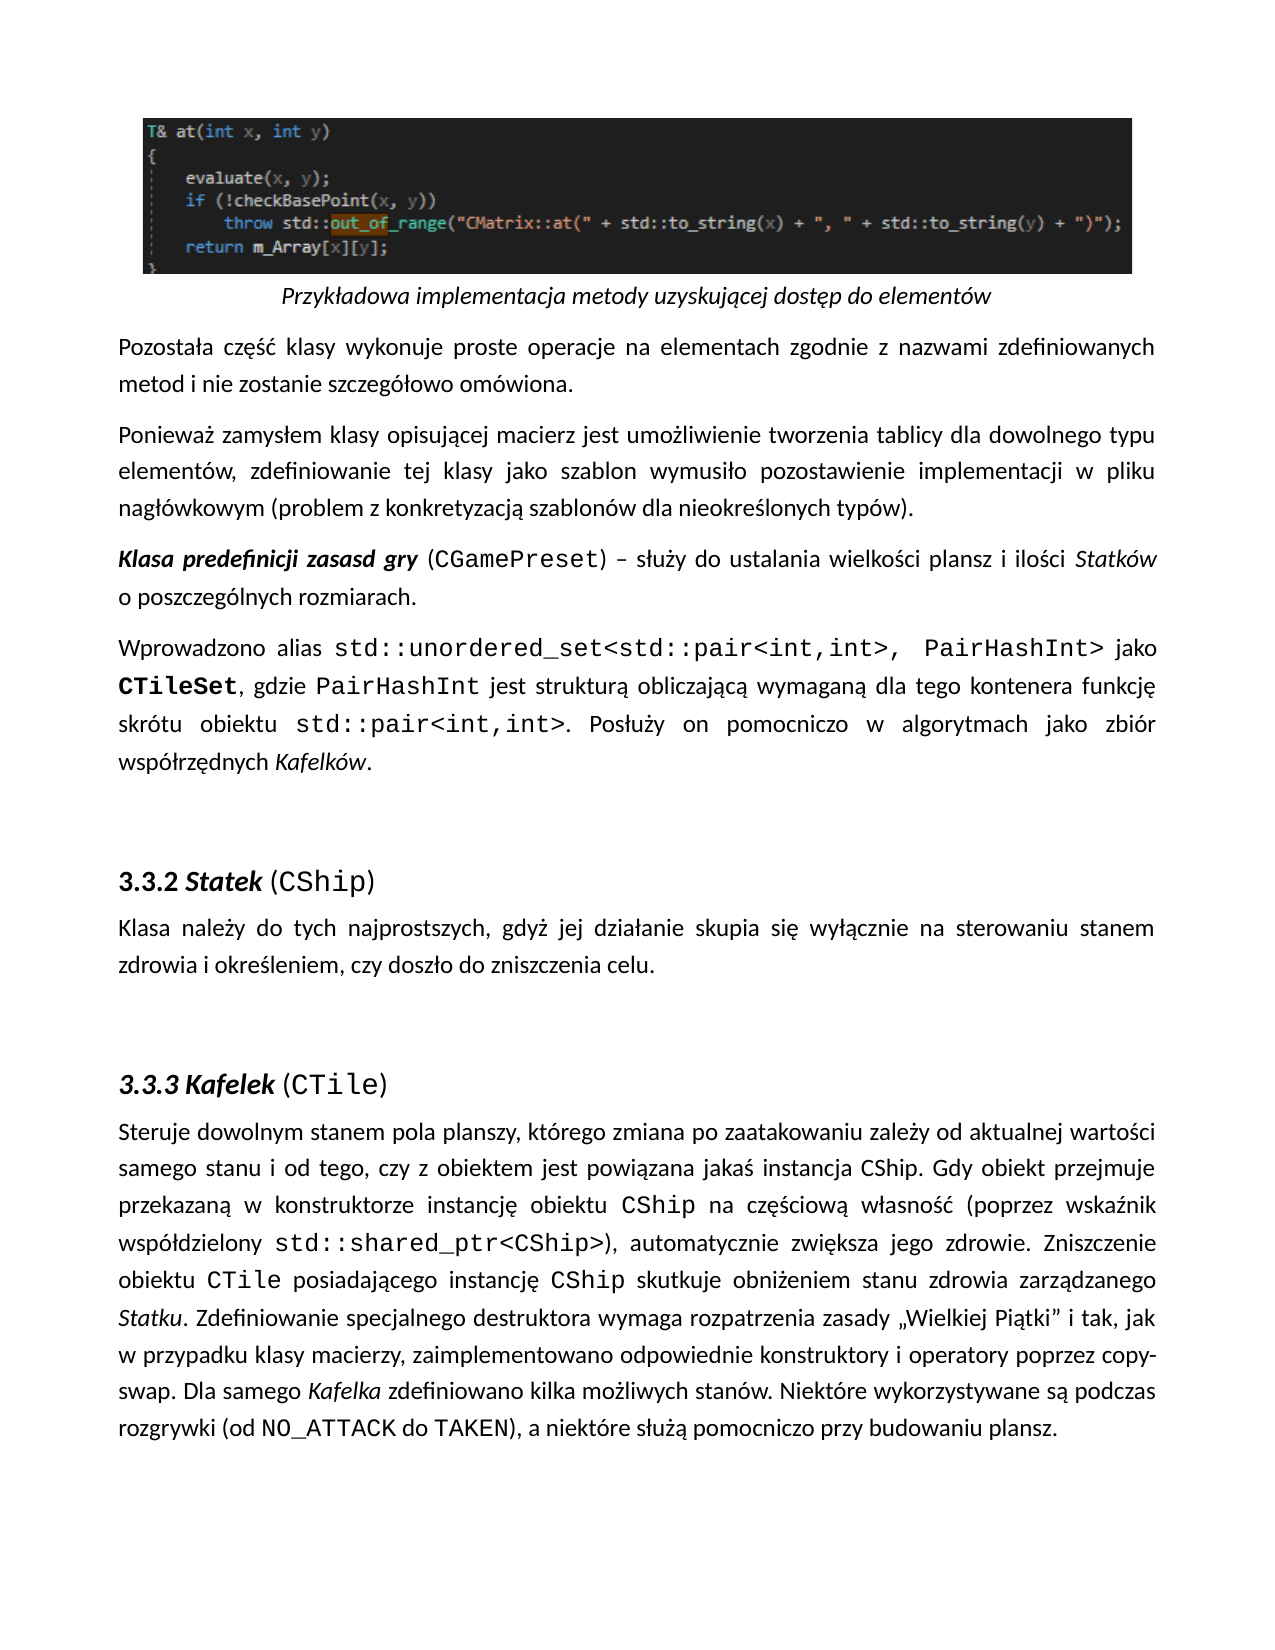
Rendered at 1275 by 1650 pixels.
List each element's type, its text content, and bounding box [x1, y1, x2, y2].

text Steruje dowolnym stanem pola planszy, którego zmiana po zaatakowaniu zależy od aktualnej wartości samego stanu i od tego, czy z obiektem jest powiązana jakaś instancja CShip. Gdy obiekt przejmuje przekazaną w konstruktorze instancję obiektu CShip na częściową własność (poprzez wskaźnik współdzielony std::shared_ptr<CShip>), automatycznie zwiększa jego zdrowie. Zniszczenie obiektu CTile posiadającego instancję CShip skutkuje obniżeniem stanu zdrowia zarządzanego Statku. Zdefiniowanie specjalnego destruktora wymaga rozpatrzenia zasady „Wielkiej Piątki” i tak, jak w przypadku klasy macierzy, zaimplementowano odpowiednie konstruktory i operatory poprzez copy-swap. Dla samego Kafelka zdefiniowano kilka możliwych stanów. Niektóre wykorzystywane są podczas rozgrywki (od NO_ATTACK do TAKEN), a niektóre służą pomocniczo przy budowaniu plansz. [118, 1116, 1157, 1444]
picture [142, 118, 1133, 274]
text Ponieważ zamysłem klasy opisującej macierz jest umożliwienie tworzenia tablicy dla dowolnego typu elementów, zdefiniowanie tej klasy jako szablon wymusiło pozostawienie implementacji w pliku nagłówkowym (problem z konkretyzacją szablonów dla nieokreślonych typów). [118, 419, 1157, 523]
text Pozostała część klasy wykonuje proste operacje na elementach zgodnie z nazwami zdefiniowanych metod i nie zostanie szczegółowo omówiona. [118, 331, 1157, 398]
text Klasa predefinicji zasasd gry (CGamePreset) – służy do ustalania wielkości plansz i ilości Statków o poszczególnych rozmiarach. [118, 543, 1157, 612]
subtitle 3.3.2 Statek (CShip) [118, 862, 1157, 900]
text Wprowadzono alias std::unordered_set<std::pair<int,int>, PairHashInt> jako CTileSet, gdzie PairHashInt jest strukturą obliczającą wymaganą dla tego kontenera funkcję skrótu obiektu std::pair<int,int>. Posłuży on pomocniczo w algorytmach jako zbiór współrzędnych Kafelków. [118, 632, 1157, 776]
text Klasa należy do tych najprostszych, gdyż jej działanie skupia się wyłącznie na sterowaniu stanem zdrowia i określeniem, czy doszło do zniszczenia celu. [118, 912, 1157, 979]
text Przykładowa implementacja metody uzyskującej dostęp do elementów [118, 274, 1157, 311]
subtitle 3.3.3 Kafelek (CTile) [118, 1066, 1157, 1103]
